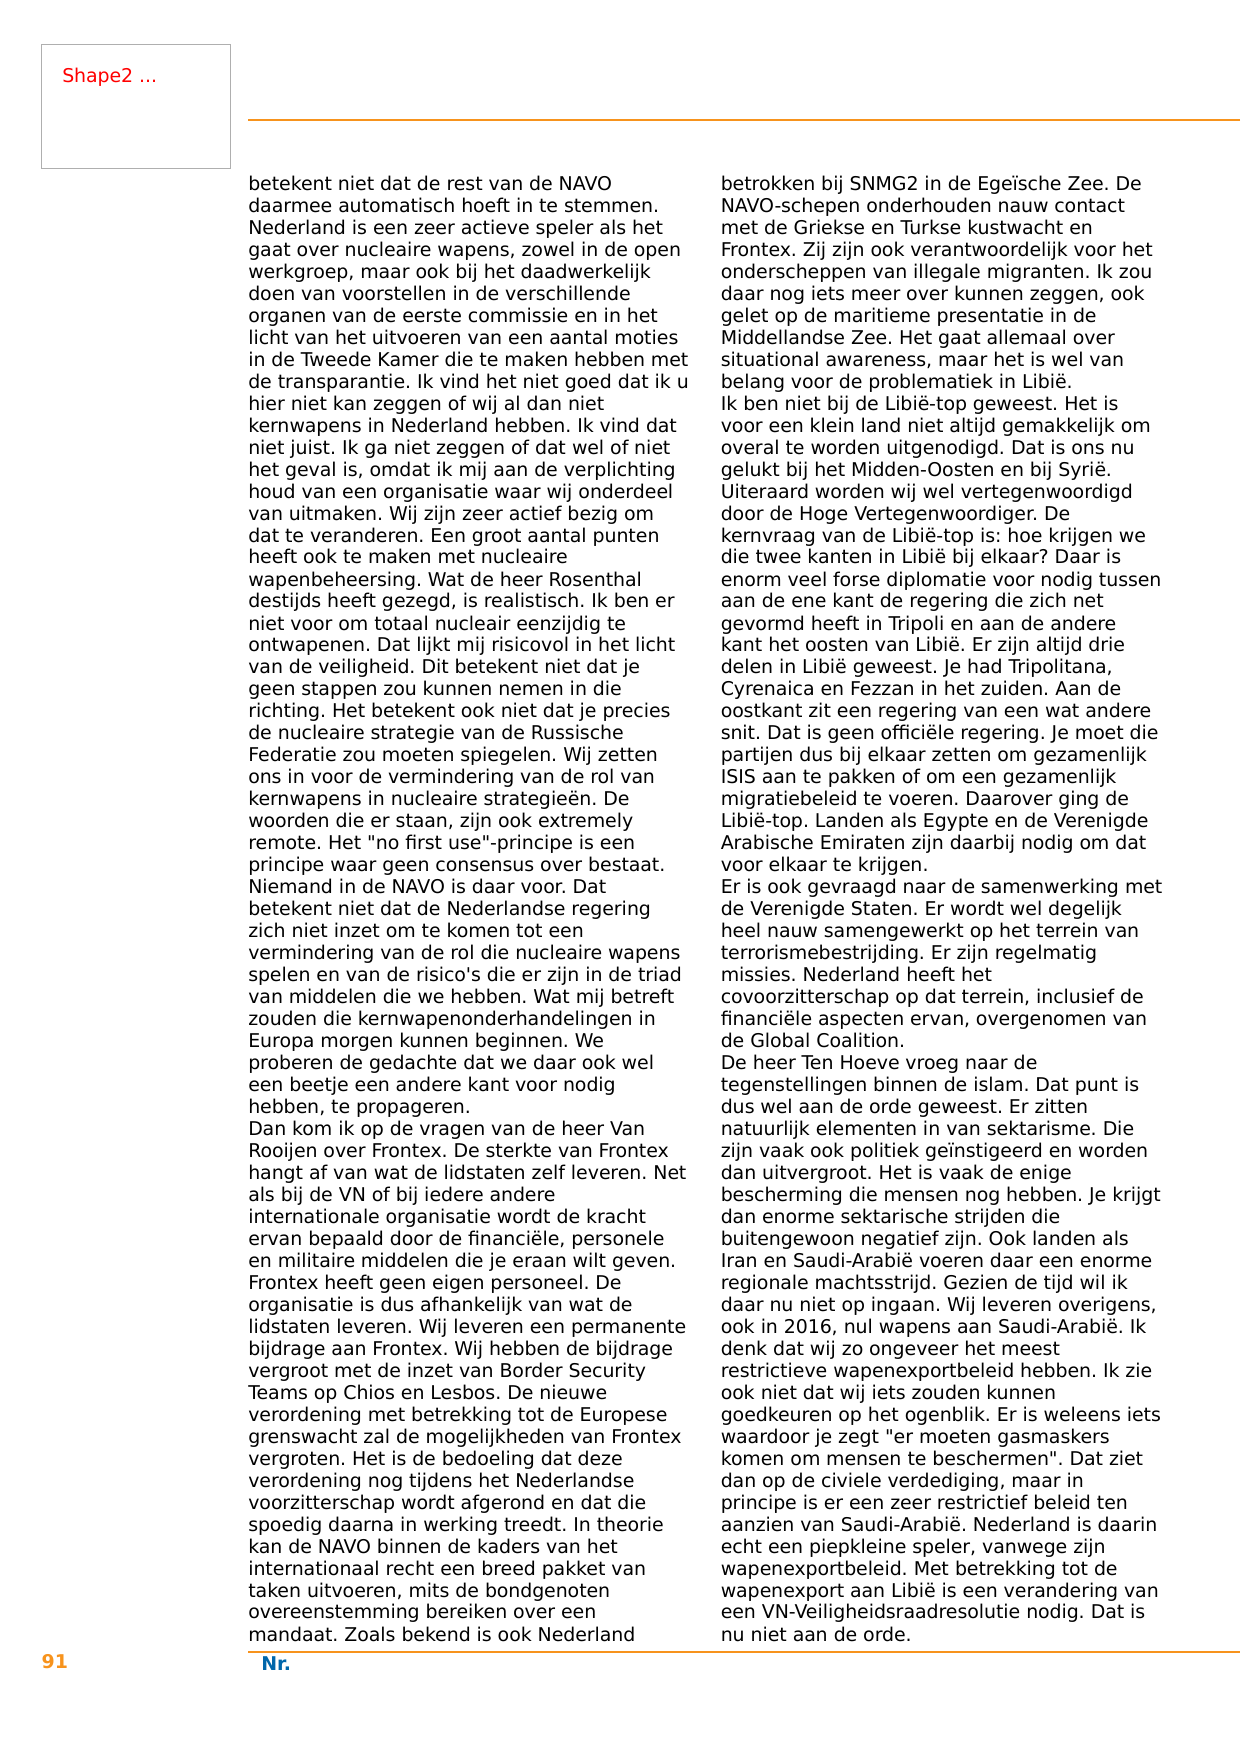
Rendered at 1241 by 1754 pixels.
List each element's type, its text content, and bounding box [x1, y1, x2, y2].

text betekent niet dat de rest van de NAVO daarmee automatisch hoeft in te stemmen. [248, 173, 691, 217]
text Nederland is een zeer actieve speler als het gaat over nucleaire wapens, zowel in de open werkgroep, maar ook bij het daadwerkelijk doen van voorstellen in de verschillende organen van de eerste commissie en in het licht van het uitvoeren van een aantal moties in de Tweede Kamer die te maken hebben met de transparantie. Ik vind het niet goed dat ik u hier niet kan zeggen of wij al dan niet kernwapens in Nederland hebben. Ik vind dat niet juist. Ik ga niet zeggen of dat wel of niet het geval is, omdat ik mij aan de verplichting houd van een organisatie waar wij onderdeel van uitmaken. Wij zijn zeer actief bezig om dat te veranderen. Een groot aantal punten heeft ook te maken met nucleaire wapenbeheersing. Wat de heer Rosenthal destijds heeft gezegd, is realistisch. Ik ben er niet voor om totaal nucleair eenzijdig te ontwapenen. Dat lijkt mij risicovol in het licht van de veiligheid. Dit betekent niet dat je geen stappen zou kunnen nemen in die richting. Het betekent ook niet dat je precies de nucleaire strategie van de Russische Federatie zou moeten spiegelen. Wij zetten ons in voor de vermindering van de rol van kernwapens in nucleaire strategieën. De woorden die er staan, zijn ook extremely remote. Het "no first use"-principe is een principe waar geen consensus over bestaat. Niemand in de NAVO is daar voor. Dat betekent niet dat de Nederlandse regering zich niet inzet om te komen tot een vermindering van de rol die nucleaire wapens spelen en van de risico's die er zijn in de triad van middelen die we hebben. Wat mij betreft zouden die kernwapenonderhandelingen in Europa morgen kunnen beginnen. We proberen de gedachte dat we daar ook wel een beetje een andere kant voor nodig hebben, te propageren. [248, 217, 691, 1118]
text Dan kom ik op de vragen van de heer Van Rooijen over Frontex. De sterkte van Frontex hangt af van wat de lidstaten zelf leveren. Net als bij de VN of bij iedere andere internationale organisatie wordt de kracht ervan bepaald door de financiële, personele en militaire middelen die je eraan wilt geven. Frontex heeft geen eigen personeel. De organisatie is dus afhankelijk van wat de lidstaten leveren. Wij leveren een permanente bijdrage aan Frontex. Wij hebben de bijdrage vergroot met de inzet van Border Security Teams op Chios en Lesbos. De nieuwe verordening met betrekking tot de Europese grenswacht zal de mogelijkheden van Frontex vergroten. Het is de bedoeling dat deze verordening nog tijdens het Nederlandse voorzitterschap wordt afgerond en dat die spoedig daarna in werking treedt. In theorie kan de NAVO binnen de kaders van het internationaal recht een breed pakket van taken uitvoeren, mits de bondgenoten overeenstemming bereiken over een mandaat. Zoals bekend is ook Nederland [248, 1118, 691, 1645]
text Er is ook gevraagd naar de samenwerking met de Verenigde Staten. Er wordt wel degelijk heel nauw samengewerkt op het terrein van terrorismebestrijding. Er zijn regelmatig missies. Nederland heeft het covoorzitterschap op dat terrein, inclusief de financiële aspecten ervan, overgenomen van de Global Coalition. [721, 876, 1163, 1052]
text betrokken bij SNMG2 in de Egeïsche Zee. De NAVO-schepen onderhouden nauw contact met de Griekse en Turkse kustwacht en Frontex. Zij zijn ook verantwoordelijk voor het onderscheppen van illegale migranten. Ik zou daar nog iets meer over kunnen zeggen, ook gelet op de maritieme presentatie in de Middellandse Zee. Het gaat allemaal over situational awareness, maar het is wel van belang voor de problematiek in Libië. [721, 173, 1163, 393]
text Ik ben niet bij de Libië-top geweest. Het is voor een klein land niet altijd gemakkelijk om overal te worden uitgenodigd. Dat is ons nu gelukt bij het Midden-Oosten en bij Syrië. Uiteraard worden wij wel vertegenwoordigd door de Hoge Vertegenwoordiger. De kernvraag van de Libië-top is: hoe krijgen we die twee kanten in Libië bij elkaar? Daar is enorm veel forse diplomatie voor nodig tussen aan de ene kant de regering die zich net gevormd heeft in Tripoli en aan de andere kant het oosten van Libië. Er zijn altijd drie delen in Libië geweest. Je had Tripolitana, Cyrenaica en Fezzan in het zuiden. Aan de oostkant zit een regering van een wat andere snit. Dat is geen officiële regering. Je moet die partijen dus bij elkaar zetten om gezamenlijk ISIS aan te pakken of om een gezamenlijk migratiebeleid te voeren. Daarover ging de Libië-top. Landen als Egypte en de Verenigde Arabische Emiraten zijn daarbij nodig om dat voor elkaar te krijgen. [721, 393, 1163, 876]
text De heer Ten Hoeve vroeg naar de tegenstellingen binnen de islam. Dat punt is dus wel aan de orde geweest. Er zitten natuurlijk elementen in van sektarisme. Die zijn vaak ook politiek geïnstigeerd en worden dan uitvergroot. Het is vaak de enige bescherming die mensen nog hebben. Je krijgt dan enorme sektarische strijden die buitengewoon negatief zijn. Ook landen als Iran en Saudi-Arabië voeren daar een enorme regionale machtsstrijd. Gezien de tijd wil ik daar nu niet op ingaan. Wij leveren overigens, ook in 2016, nul wapens aan Saudi-Arabië. Ik denk dat wij zo ongeveer het meest restrictieve wapenexportbeleid hebben. Ik zie ook niet dat wij iets zouden kunnen goedkeuren op het ogenblik. Er is weleens iets waardoor je zegt "er moeten gasmaskers komen om mensen te beschermen". Dat ziet dan op de civiele verdediging, maar in principe is er een zeer restrictief beleid ten aanzien van Saudi-Arabië. Nederland is daarin echt een piepkleine speler, vanwege zijn wapenexportbeleid. Met betrekking tot de wapenexport aan Libië is een verandering van een VN-Veiligheidsraadresolutie nodig. Dat is nu niet aan de orde. [721, 1052, 1163, 1645]
